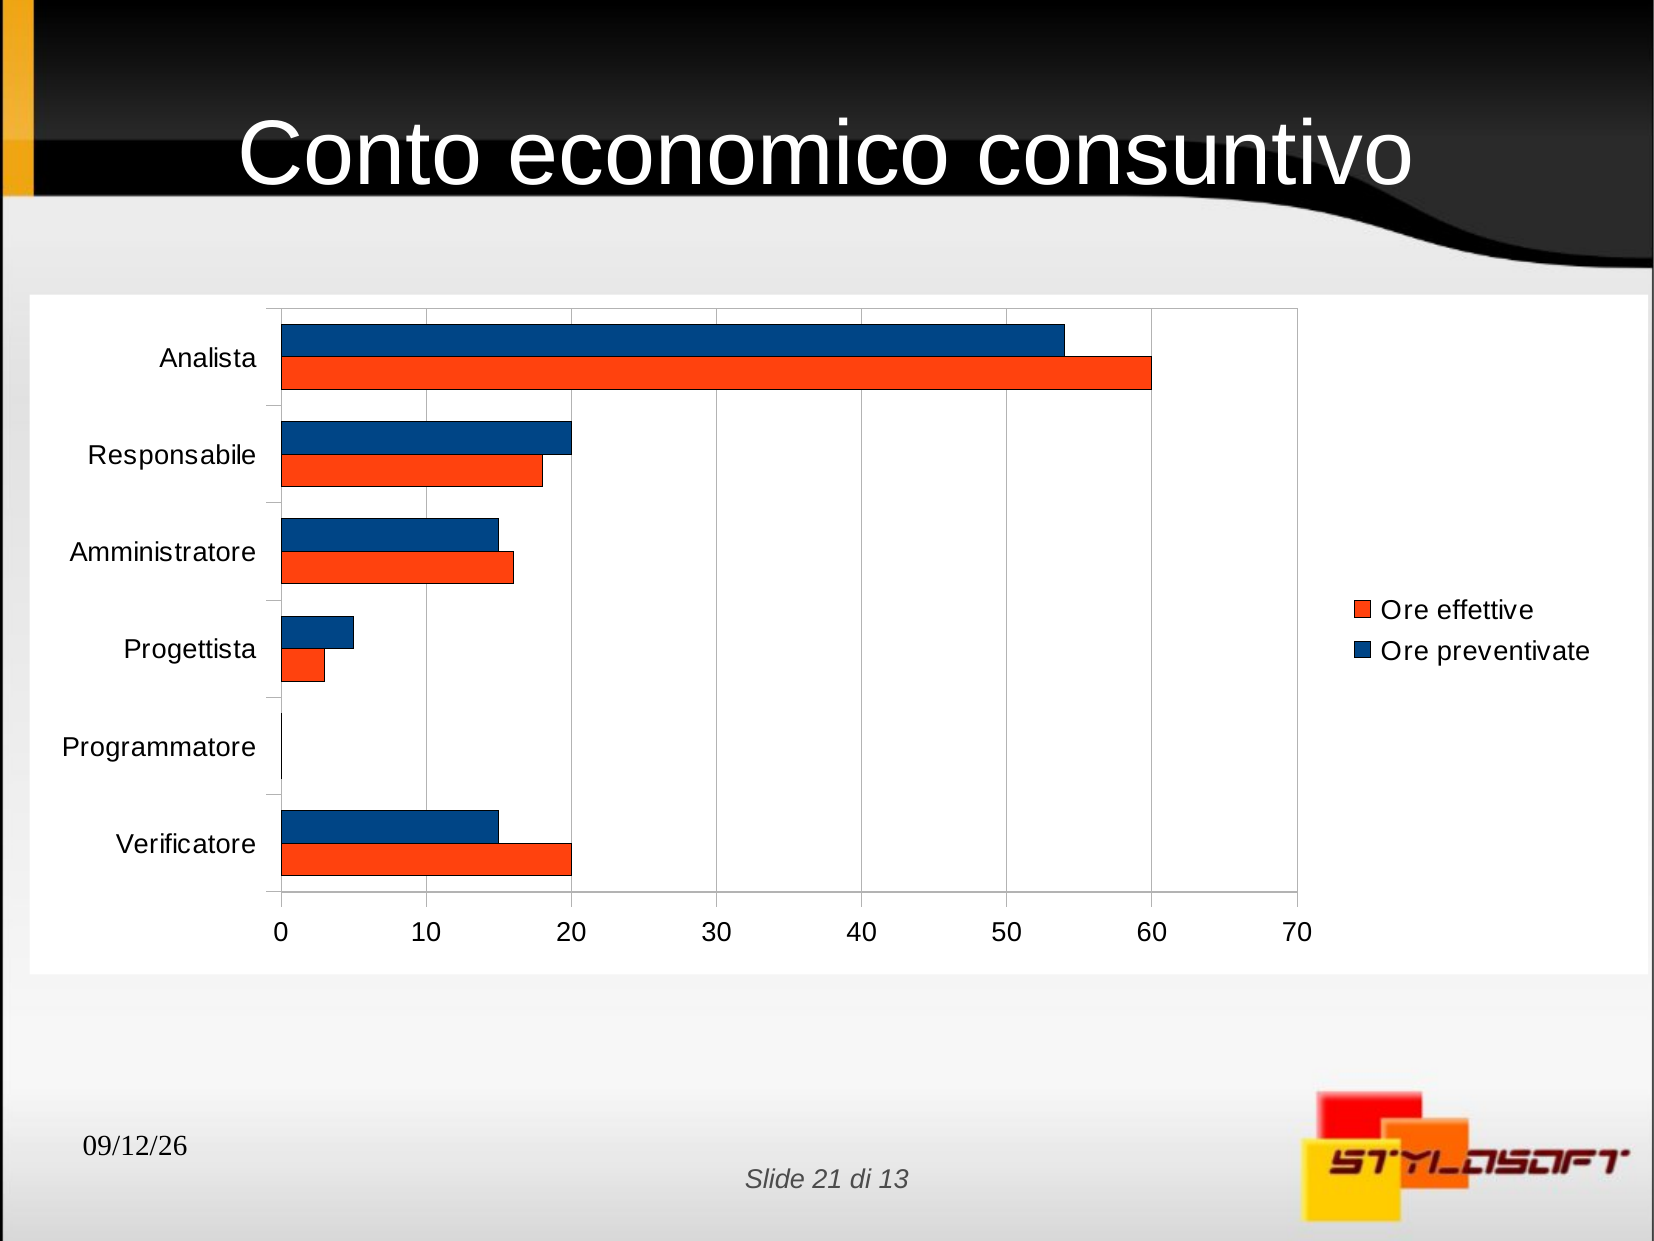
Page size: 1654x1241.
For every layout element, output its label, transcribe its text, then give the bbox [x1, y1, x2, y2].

chart [29, 294, 1649, 975]
text_box Slide <numero> di 13 [0, 1156, 1654, 1241]
picture [0, 0, 1654, 1156]
title Conto economico consuntivo [82, 49, 1571, 257]
